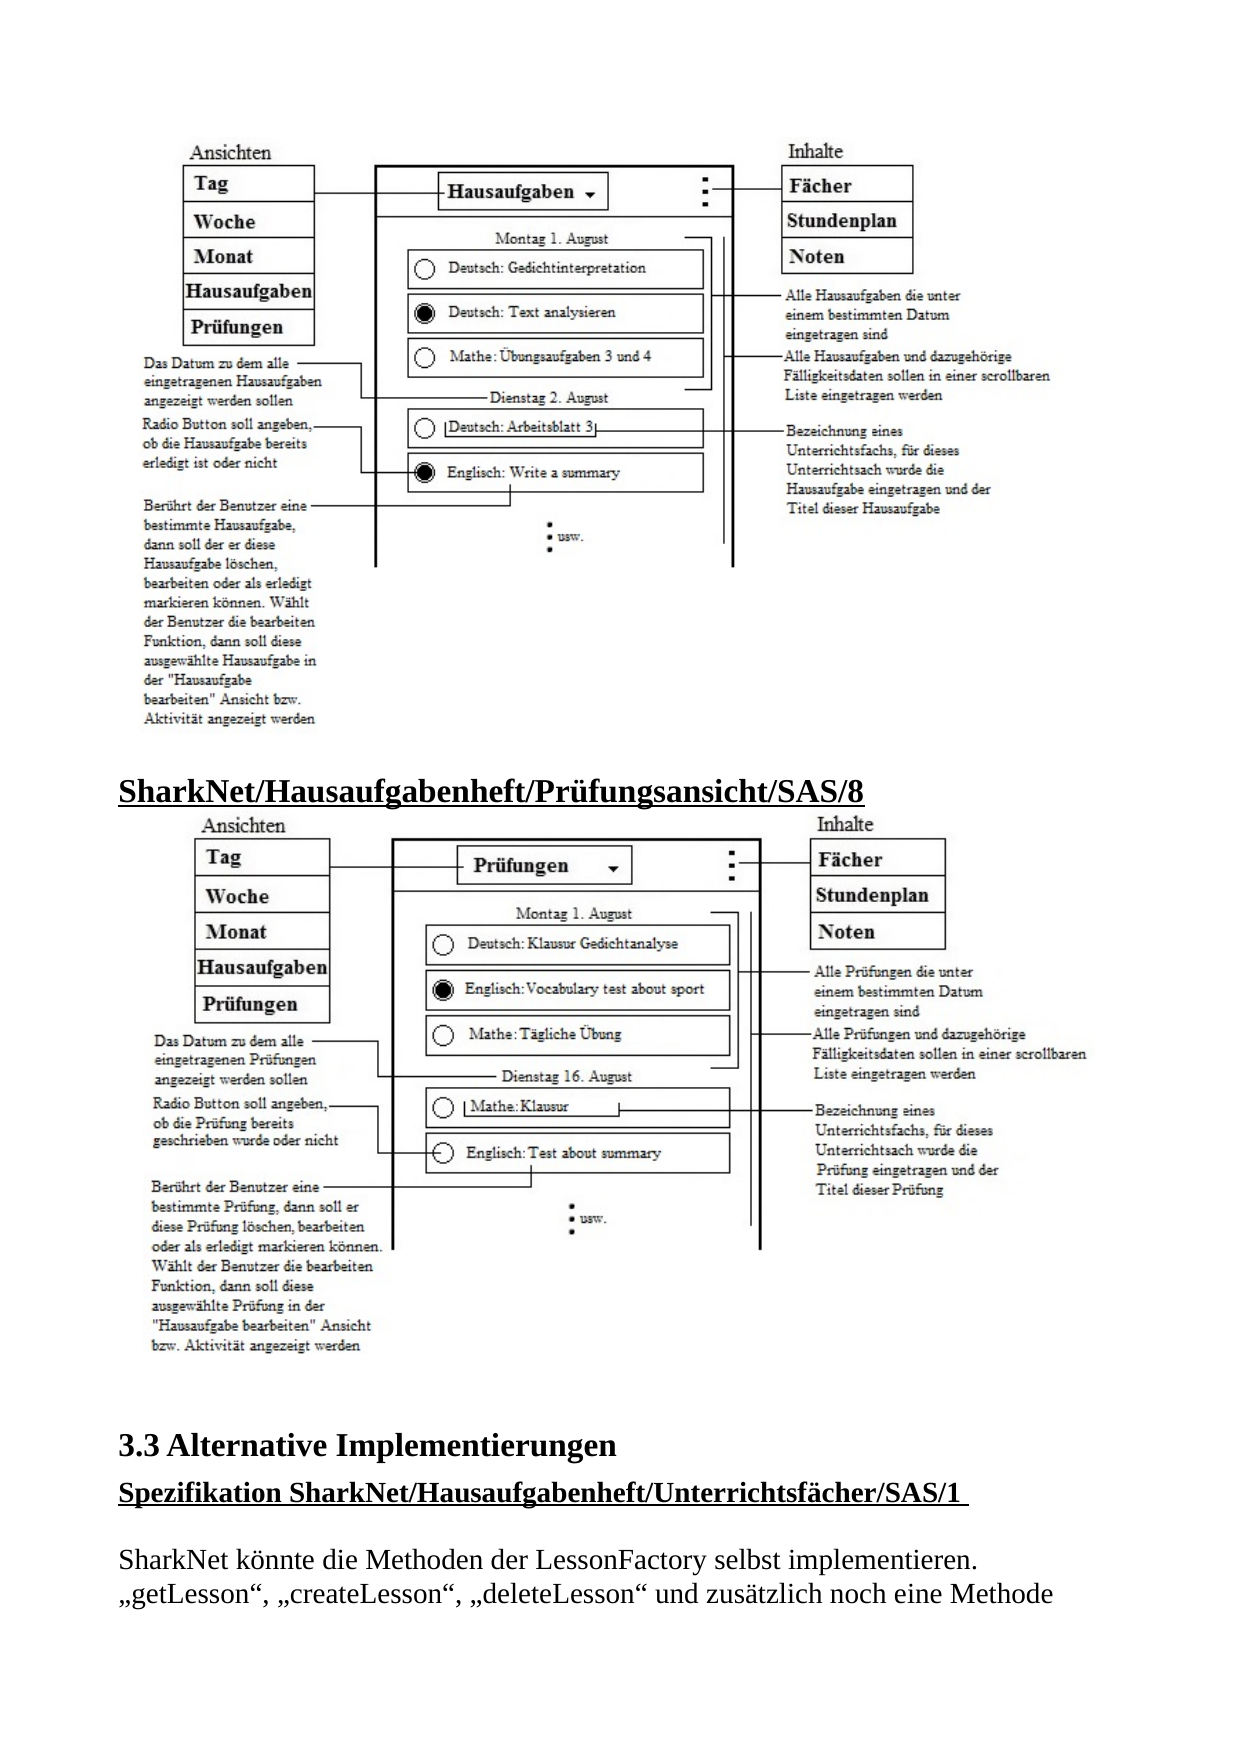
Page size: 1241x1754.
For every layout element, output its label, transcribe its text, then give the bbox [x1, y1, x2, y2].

subtitle SharkNet/Hausaufgabenheft/Prüfungsansicht/SAS/8 [118, 772, 1122, 810]
subtitle 3.3 Alternative Implementierungen [118, 1425, 1122, 1463]
picture [142, 810, 1098, 1362]
picture [118, 137, 1122, 739]
text Spezifikation SharkNet/Hausaufgabenheft/Unterrichtsfächer/SAS/1 [118, 1475, 1122, 1509]
text SharkNet könnte die Methoden der LessonFactory selbst implementieren. „getLesson“, „createLesson“, „deleteLesson“ und zusätzlich noch eine Methode [118, 1542, 1122, 1609]
